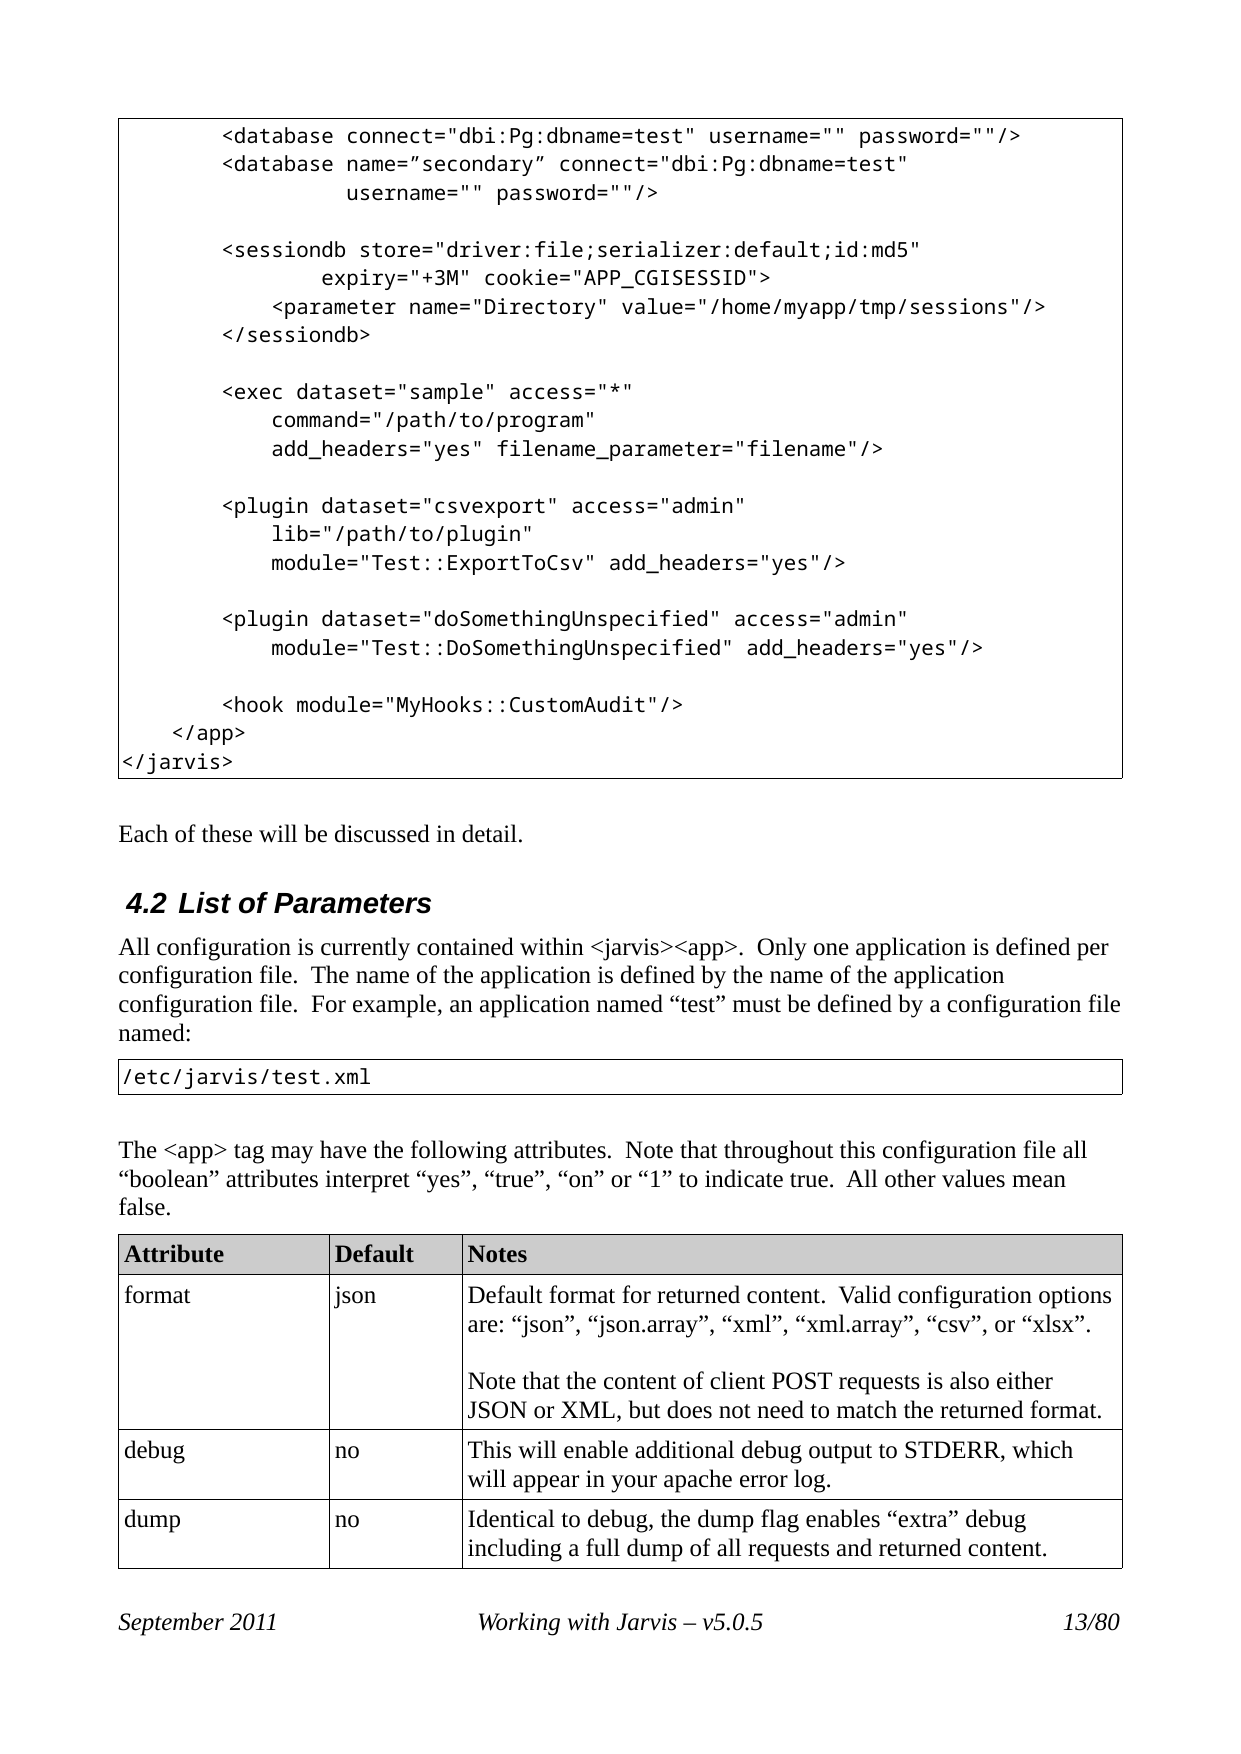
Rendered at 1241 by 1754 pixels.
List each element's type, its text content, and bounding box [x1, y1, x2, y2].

text <parameter name="Directory" value="/home/myapp/tmp/sessions"/> [119, 289, 1122, 317]
text <database name=”secondary” connect="dbi:Pg:dbname=test" username="" password=""/> [119, 147, 1122, 206]
text <plugin dataset="doSomethingUnspecified" access="admin" [119, 602, 1122, 630]
text module="Test::DoSomethingUnspecified" add_headers="yes"/> [119, 630, 1122, 661]
text <plugin dataset="csvexport" access="admin" [119, 488, 1122, 516]
table_cell debug [119, 1430, 329, 1498]
text The <app> tag may have the following attributes. Note that throughout this configuration file all “boolean” attributes interpret “yes”, “true”, “on” or “1” to indicate true. All other values mean false. [118, 1135, 1122, 1221]
table_cell This will enable additional debug output to STDERR, which will appear in your apache error log. [463, 1430, 1122, 1498]
subtitle List of Parameters [118, 886, 1122, 919]
table_header Attribute [119, 1235, 329, 1274]
table_cell dump [119, 1500, 329, 1567]
table_cell Default format for returned content. Valid configuration options are: “json”, “json.array”, “xml”, “xml.array”, “csv”, or “xlsx”. Note that the content of client POST requests is also either JSON or XML, but does not need to match the returned format. [463, 1275, 1122, 1429]
text <sessiondb store="driver:file;serializer:default;id:md5" [119, 232, 1122, 260]
text add_headers="yes" filename_parameter="filename"/> [119, 431, 1122, 462]
table_cell format [119, 1275, 329, 1429]
text All configuration is currently contained within <jarvis><app>. Only one application is defined per configuration file. The name of the application is defined by the name of the application configuration file. For example, an application named “test” must be defined by a configuration file named: [118, 932, 1122, 1047]
text </jarvis> [119, 744, 1122, 778]
text Each of these will be discussed in detail. [118, 819, 1122, 848]
text </app> [119, 715, 1122, 744]
table_header Notes [463, 1235, 1122, 1274]
text <database connect="dbi:Pg:dbname=test" username="" password=""/> [119, 119, 1122, 147]
table_cell no [330, 1430, 462, 1498]
table_cell Identical to debug, the dump flag enables “extra” debug including a full dump of all requests and returned content. [463, 1500, 1122, 1567]
table_header Default [330, 1235, 462, 1274]
table_cell json [330, 1275, 462, 1429]
text <hook module="MyHooks::CustomAudit"/> [119, 687, 1122, 715]
table_cell no [330, 1500, 462, 1567]
text <exec dataset="sample" access="*" [119, 374, 1122, 402]
text command="/path/to/program" [119, 402, 1122, 431]
text module="Test::ExportToCsv" add_headers="yes"/> [119, 545, 1122, 576]
text expiry="+3M" cookie="APP_CGISESSID"> [119, 260, 1122, 289]
text </sessiondb> [119, 317, 1122, 349]
text /etc/jarvis/test.xml [119, 1060, 1122, 1094]
text lib="/path/to/plugin" [119, 516, 1122, 545]
